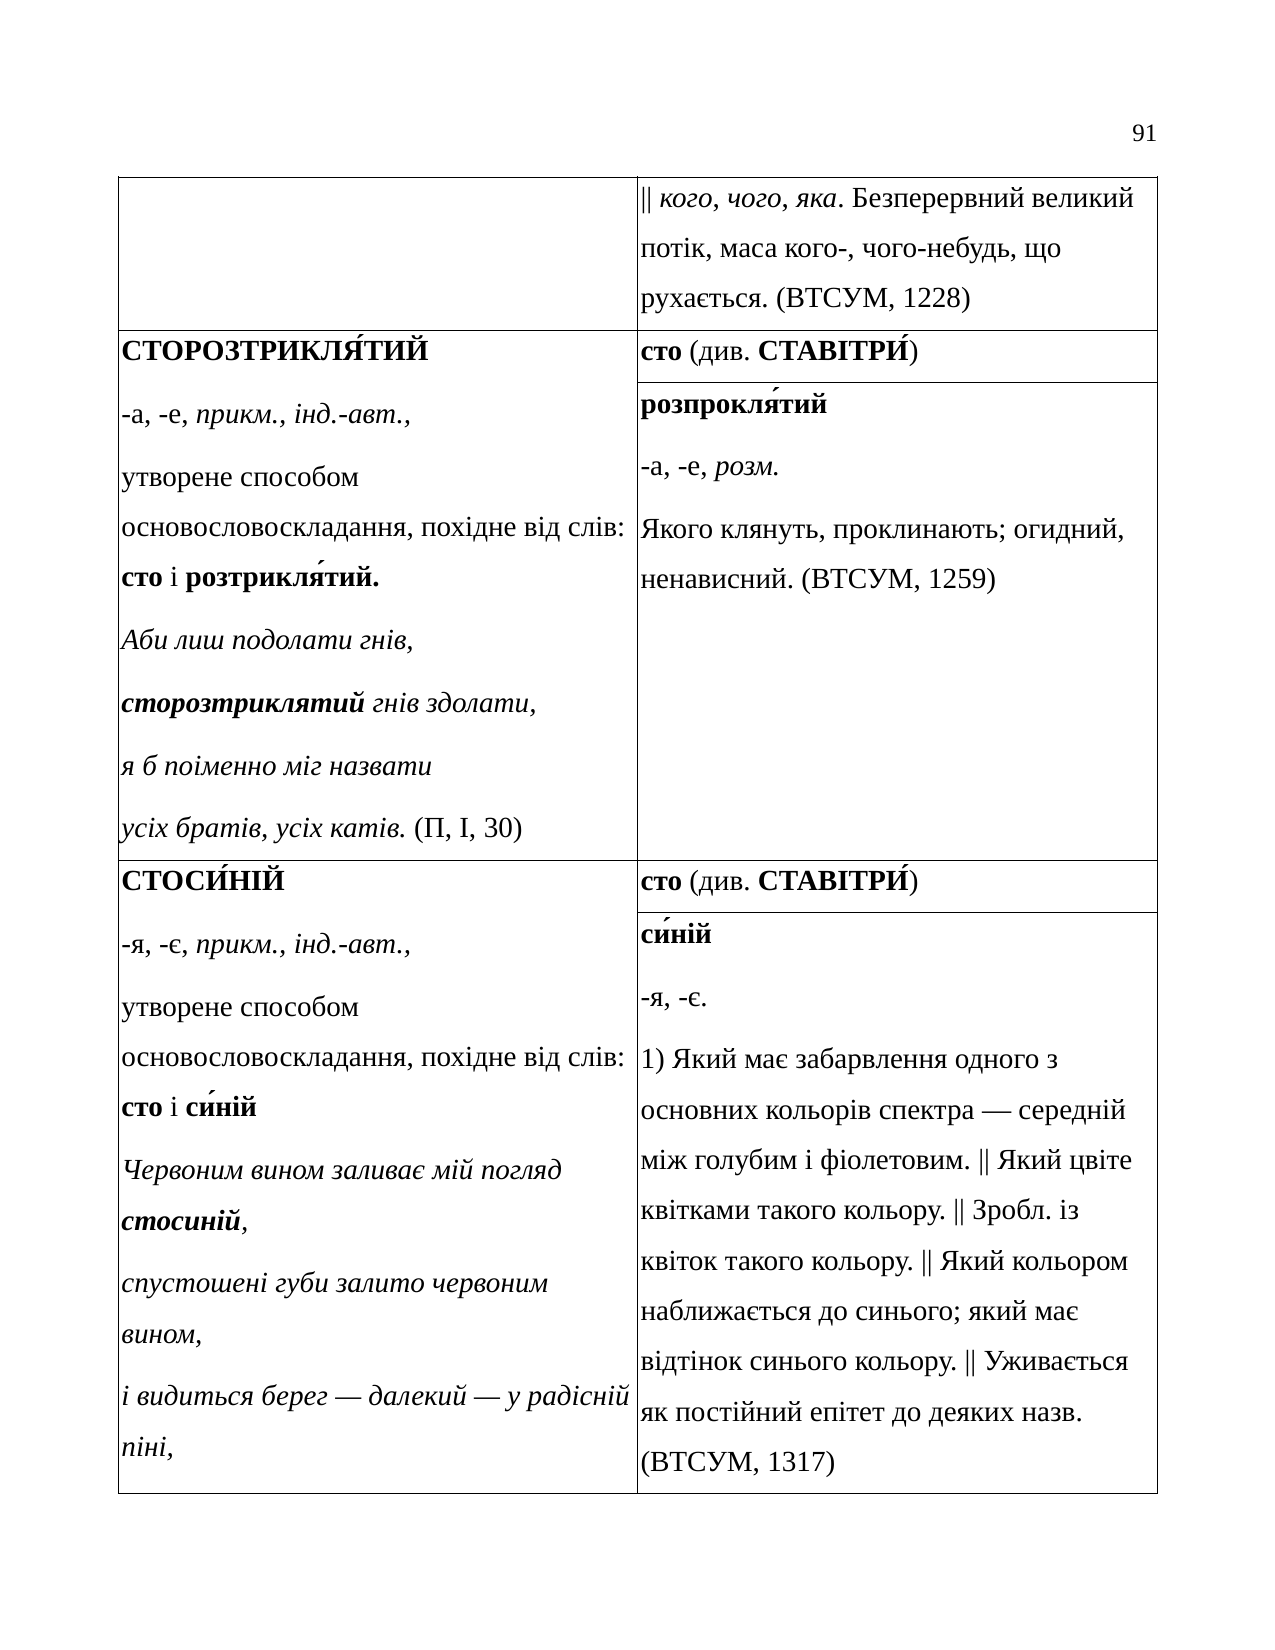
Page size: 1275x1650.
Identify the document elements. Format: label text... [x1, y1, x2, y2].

table_cell [119, 178, 637, 329]
table_cell сто (див. СТАВІТРИ́) [638, 861, 1157, 912]
table_cell || кого, чого, яка. Безперервний великий потік, маса кого-, чого-небудь, що рухається. (ВТСУМ, 1228) [638, 178, 1157, 329]
table_cell СТОРОЗТРИКЛЯ́ТИЙ -а, -е, прикм., інд.-авт., утворене способом основословоскладання, похідне від слів: сто і розтрикля́тий. Аби лиш подолати гнів, сторозтриклятий гнів здолати, я б поіменно міг назвати усіх братів, усіх катів. (П, І, 30) [119, 331, 637, 860]
table_cell розпрокля́тий -а, -е, розм. Якого клянуть, проклинають; огидний, ненависний. (ВТСУМ, 1259) [638, 383, 1157, 860]
table_cell си́ній -я, -є. 1) Який має забарвлення одного з основних кольорів спектра — середній між голубим і фіолетовим. || Який цвіте квітками такого кольору. || Зробл. із квіток такого кольору. || Який кольором наближається до синього; який має відтінок синього кольору. || Уживається як постійний епітет до деяких назв. (ВТСУМ, 1317) [638, 913, 1157, 1493]
table_cell сто (див. СТАВІТРИ́) [638, 331, 1157, 382]
table_cell СТОСИ́НІЙ -я, -є, прикм., інд.-авт., утворене способом основословоскладання, похідне від слів: сто і си́ній Червоним вином заливає мій погляд стосиній, спустошені губи залито червоним вином, і видиться берег — далекий — у радісній піні, [119, 861, 637, 1493]
